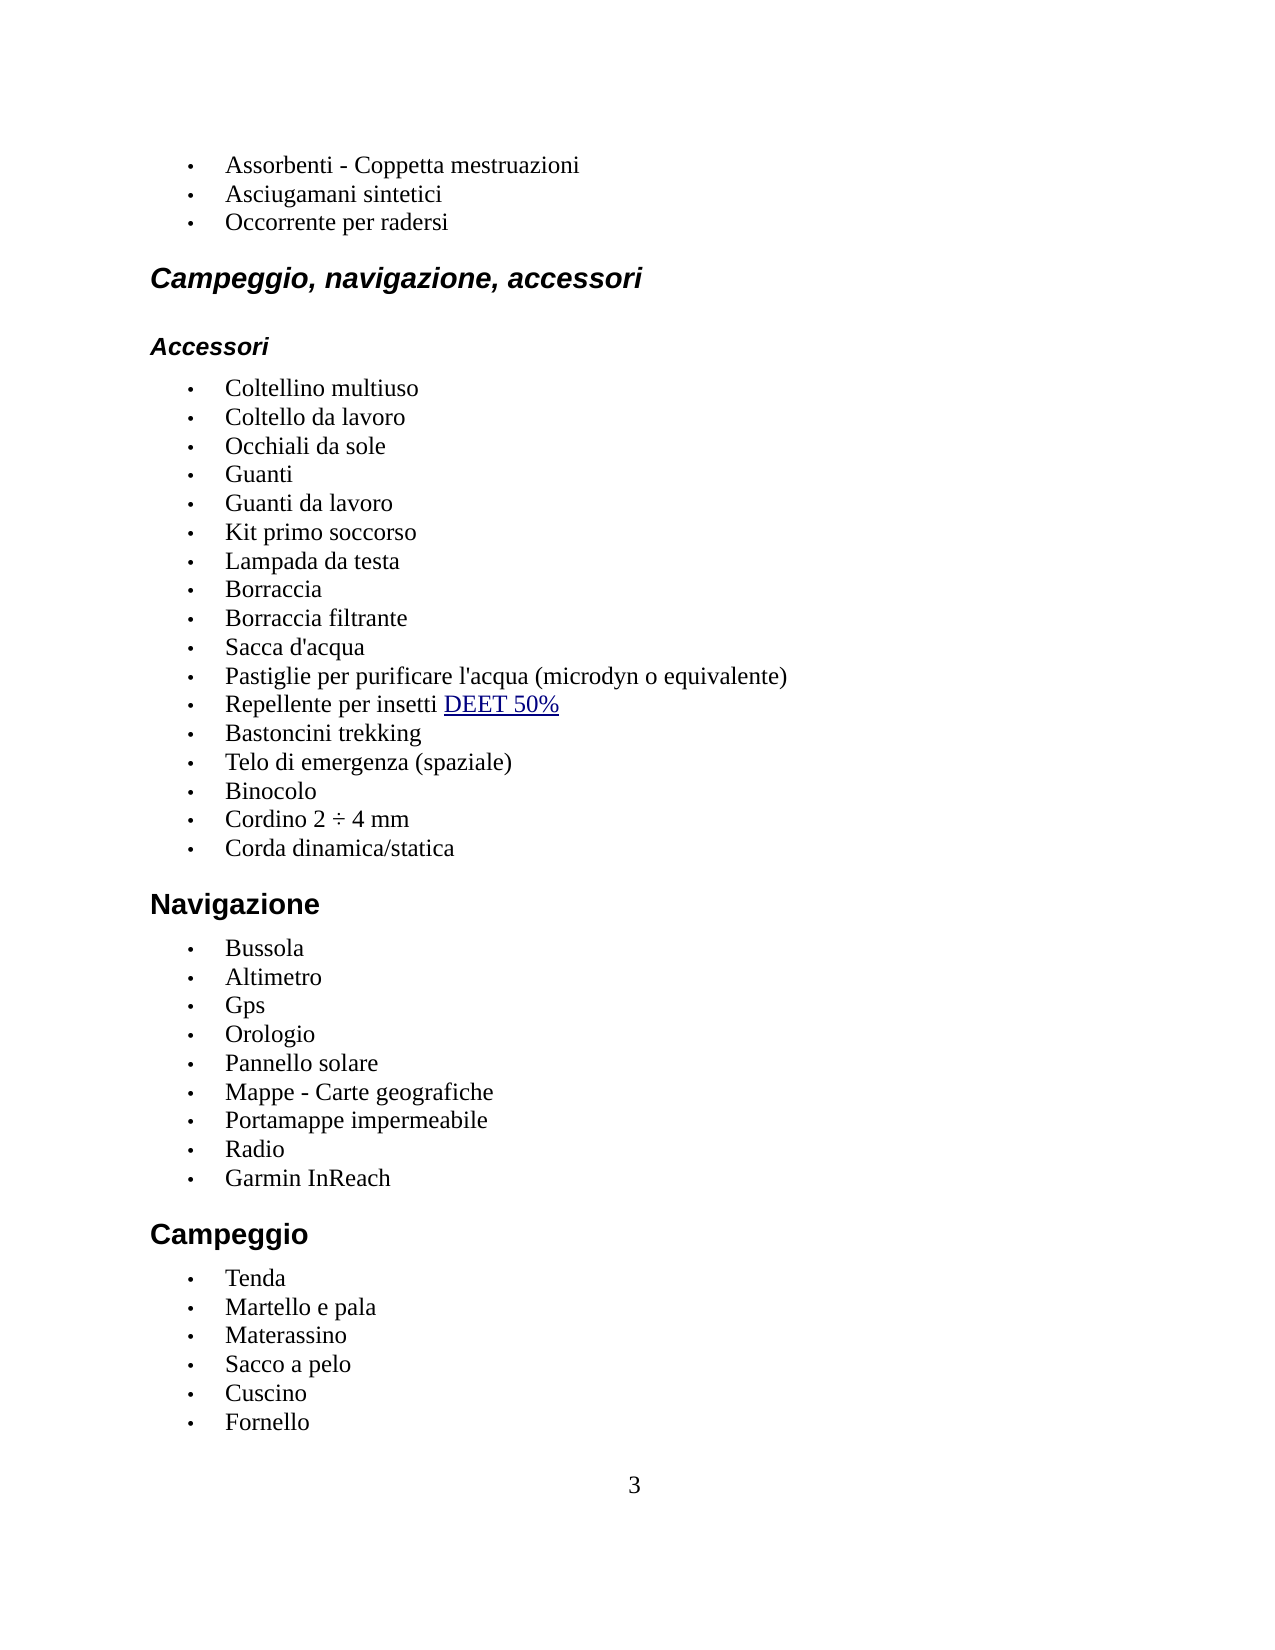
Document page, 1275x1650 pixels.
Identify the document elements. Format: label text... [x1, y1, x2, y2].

list Telo di emergenza (spaziale) [187, 747, 1125, 776]
list Coltello da lavoro [187, 402, 1125, 431]
list Guanti da lavoro [187, 488, 1125, 517]
list Sacca d'acqua [187, 632, 1125, 661]
subtitle Accessori [150, 332, 1125, 361]
list Cordino 2 ÷ 4 mm [187, 804, 1125, 833]
list Cuscino [187, 1378, 1125, 1407]
list Tenda [187, 1263, 1125, 1292]
list Binocolo [187, 776, 1125, 804]
list Borraccia filtrante [187, 603, 1125, 632]
list Garmin InReach [187, 1163, 1125, 1192]
list Fornello [187, 1407, 1125, 1435]
list Materassino [187, 1320, 1125, 1349]
list Radio [187, 1134, 1125, 1163]
list Guanti [187, 459, 1125, 488]
list Assorbenti - Coppetta mestruazioni [187, 150, 1125, 179]
list Portamappe impermeabile [187, 1106, 1125, 1134]
list Pannello solare [187, 1048, 1125, 1077]
list Lampada da testa [187, 546, 1125, 574]
list Coltellino multiuso [187, 373, 1125, 402]
list Gps [187, 991, 1125, 1019]
subtitle Navigazione [150, 887, 1125, 921]
list Bastoncini trekking [187, 718, 1125, 747]
subtitle Campeggio [150, 1217, 1125, 1250]
list Pastiglie per purificare l'acqua (microdyn o equivalente) [187, 661, 1125, 689]
list Asciugamani sintetici [187, 179, 1125, 207]
list Repellente per insetti DEET 50% [187, 689, 1125, 718]
list Mappe - Carte geografiche [187, 1077, 1125, 1106]
list Bussola [187, 933, 1125, 962]
list Sacco a pelo [187, 1349, 1125, 1378]
list Corda dinamica/statica [187, 833, 1125, 862]
list Altimetro [187, 962, 1125, 991]
list Kit primo soccorso [187, 517, 1125, 546]
list Occorrente per radersi [187, 207, 1125, 236]
subtitle Campeggio, navigazione, accessori [150, 261, 1125, 295]
list Occhiali da sole [187, 431, 1125, 459]
list Martello e pala [187, 1292, 1125, 1320]
list Orologio [187, 1019, 1125, 1048]
list Borraccia [187, 574, 1125, 603]
